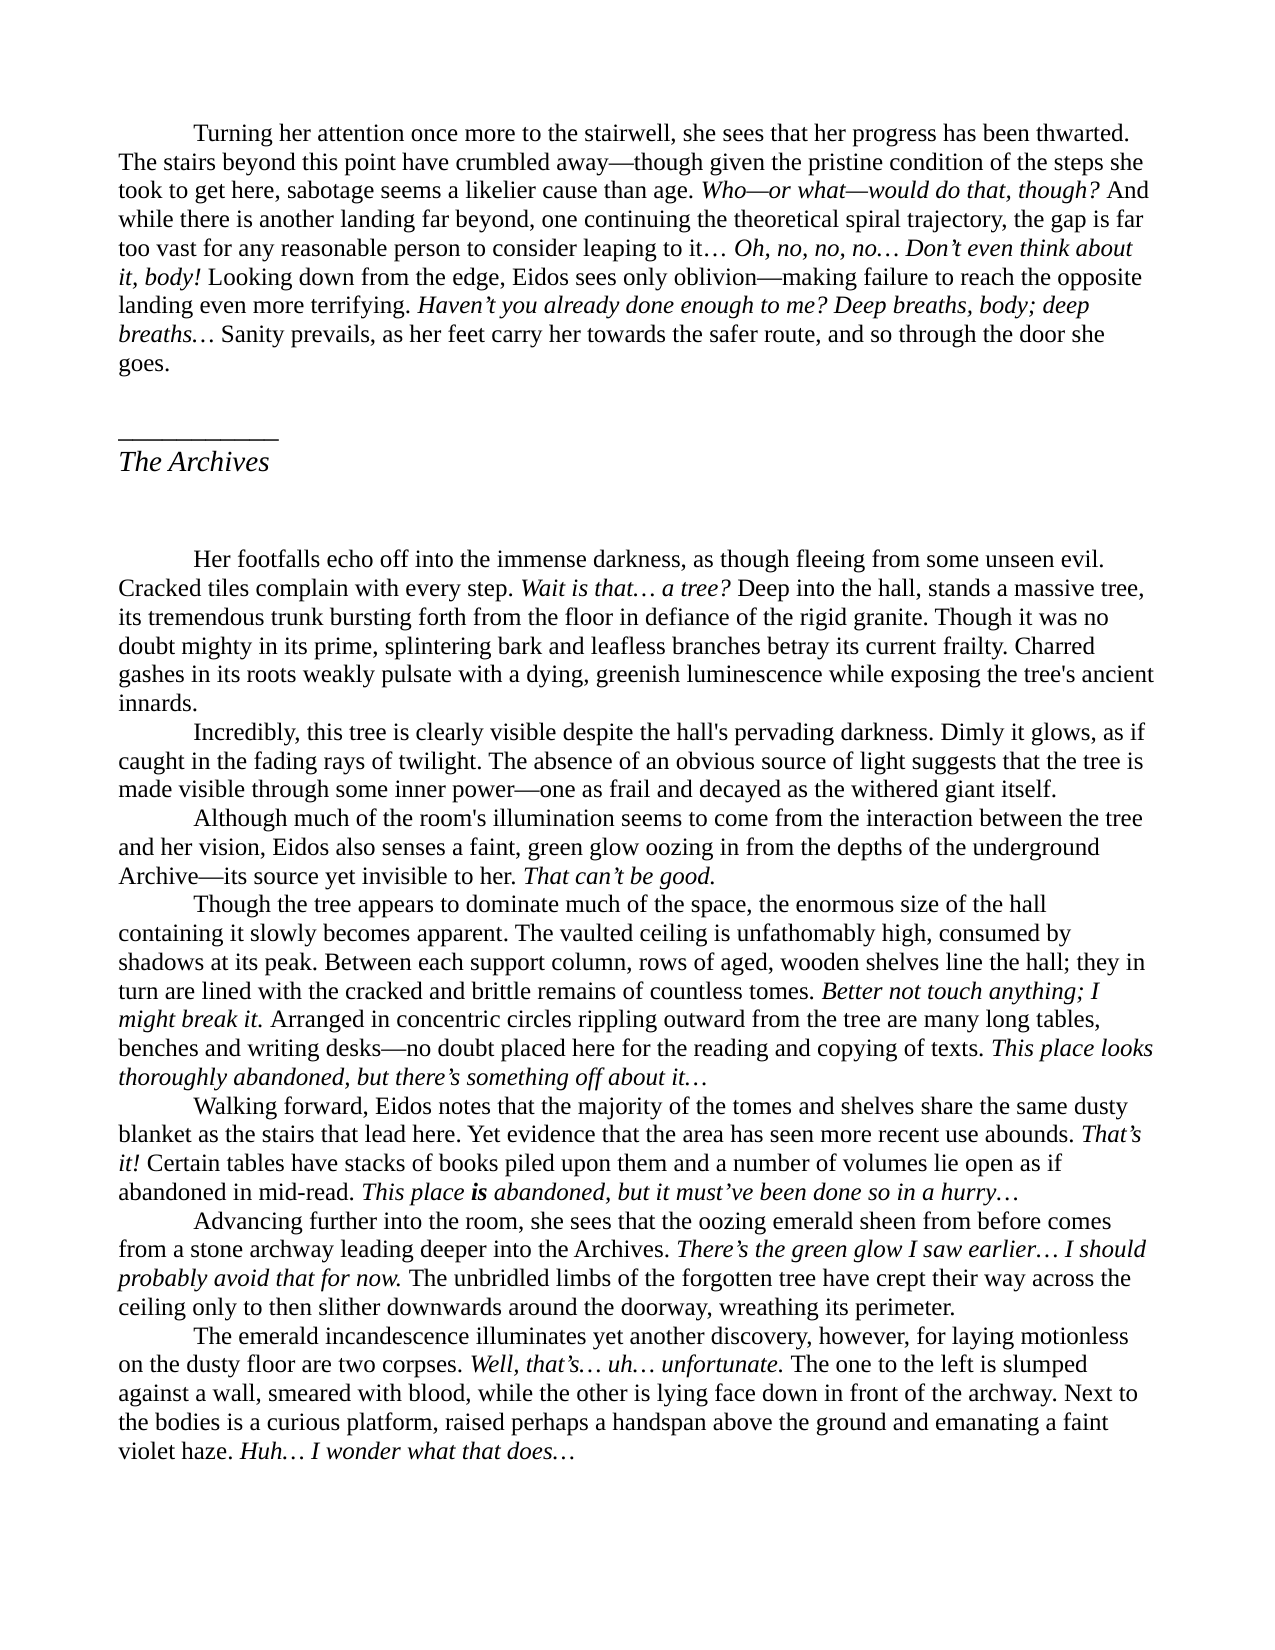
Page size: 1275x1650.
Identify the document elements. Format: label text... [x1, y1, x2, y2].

text Turning her attention once more to the stairwell, she sees that her progress has been thwarted. The stairs beyond this point have crumbled away—though given the pristine condition of the steps she took to get here, sabotage seems a likelier cause than age. Who—or what—would do that, though? And while there is another landing far beyond, one continuing the theoretical spiral trajectory, the gap is far too vast for any reasonable person to consider leaping to it… Oh, no, no, no… Don’t even think about it, body! Looking down from the edge, Eidos sees only oblivion—making failure to reach the opposite landing even more terrifying. Haven’t you already done enough to me? Deep breaths, body; deep breaths… Sanity prevails, as her feet carry her towards the safer route, and so through the door she goes. [118, 118, 1157, 377]
text Walking forward, Eidos notes that the majority of the tomes and shelves share the same dusty blanket as the stairs that lead here. Yet evidence that the area has seen more recent use abounds. That’s it! Certain tables have stacks of books piled upon them and a number of volumes lie open as if abandoned in mid-read. This place is abandoned, but it must’ve been done so in a hurry… [118, 1091, 1157, 1206]
text Though the tree appears to dominate much of the space, the enormous size of the hall containing it slowly becomes apparent. The vaulted ceiling is unfathomably high, consumed by shadows at its peak. Between each support column, rows of aged, wooden shelves line the hall; they in turn are lined with the cracked and brittle remains of countless tomes. Better not touch anything; I might break it. Arranged in concentric circles rippling outward from the tree are many long tables, benches and writing desks—no doubt placed here for the reading and copying of texts. This place looks thoroughly abandoned, but there’s something off about it… [118, 889, 1157, 1091]
text Her footfalls echo off into the immense darkness, as though fleeing from some unseen evil. Cracked tiles complain with every step. Wait is that… a tree? Deep into the hall, stands a massive tree, its tremendous trunk bursting forth from the floor in defiance of the rigid granite. Though it was no doubt mighty in its prime, splintering bark and leafless branches betray its current frailty. Charred gashes in its roots weakly pulsate with a dying, greenish luminescence while exposing the tree's ancient innards. Incredibly, this tree is clearly visible despite the hall's pervading darkness. Dimly it glows, as if caught in the fading rays of twilight. The absence of an obvious source of light suggests that the tree is made visible through some inner power—one as frail and decayed as the withered giant itself. Although much of the room's illumination seems to come from the interaction between the tree and her vision, Eidos also senses a faint, green glow oozing in from the depths of the underground Archive—its source yet invisible to her. That can’t be good. [118, 544, 1157, 889]
text The Archives [118, 444, 1157, 477]
text Advancing further into the room, she sees that the oozing emerald sheen from before comes from a stone archway leading deeper into the Archives. There’s the green glow I saw earlier… I should probably avoid that for now. The unbridled limbs of the forgotten tree have crept their way across the ceiling only to then slither downwards around the doorway, wreathing its perimeter. [118, 1206, 1157, 1321]
text The emerald incandescence illuminates yet another discovery, however, for laying motionless on the dusty floor are two corpses. Well, that’s… uh… unfortunate. The one to the left is slumped against a wall, smeared with blood, while the other is lying face down in front of the archway. Next to the bodies is a curious platform, raised perhaps a handspan above the ground and emanating a faint violet haze. Huh… I wonder what that does… [118, 1321, 1157, 1464]
text ___________ [118, 410, 1157, 444]
